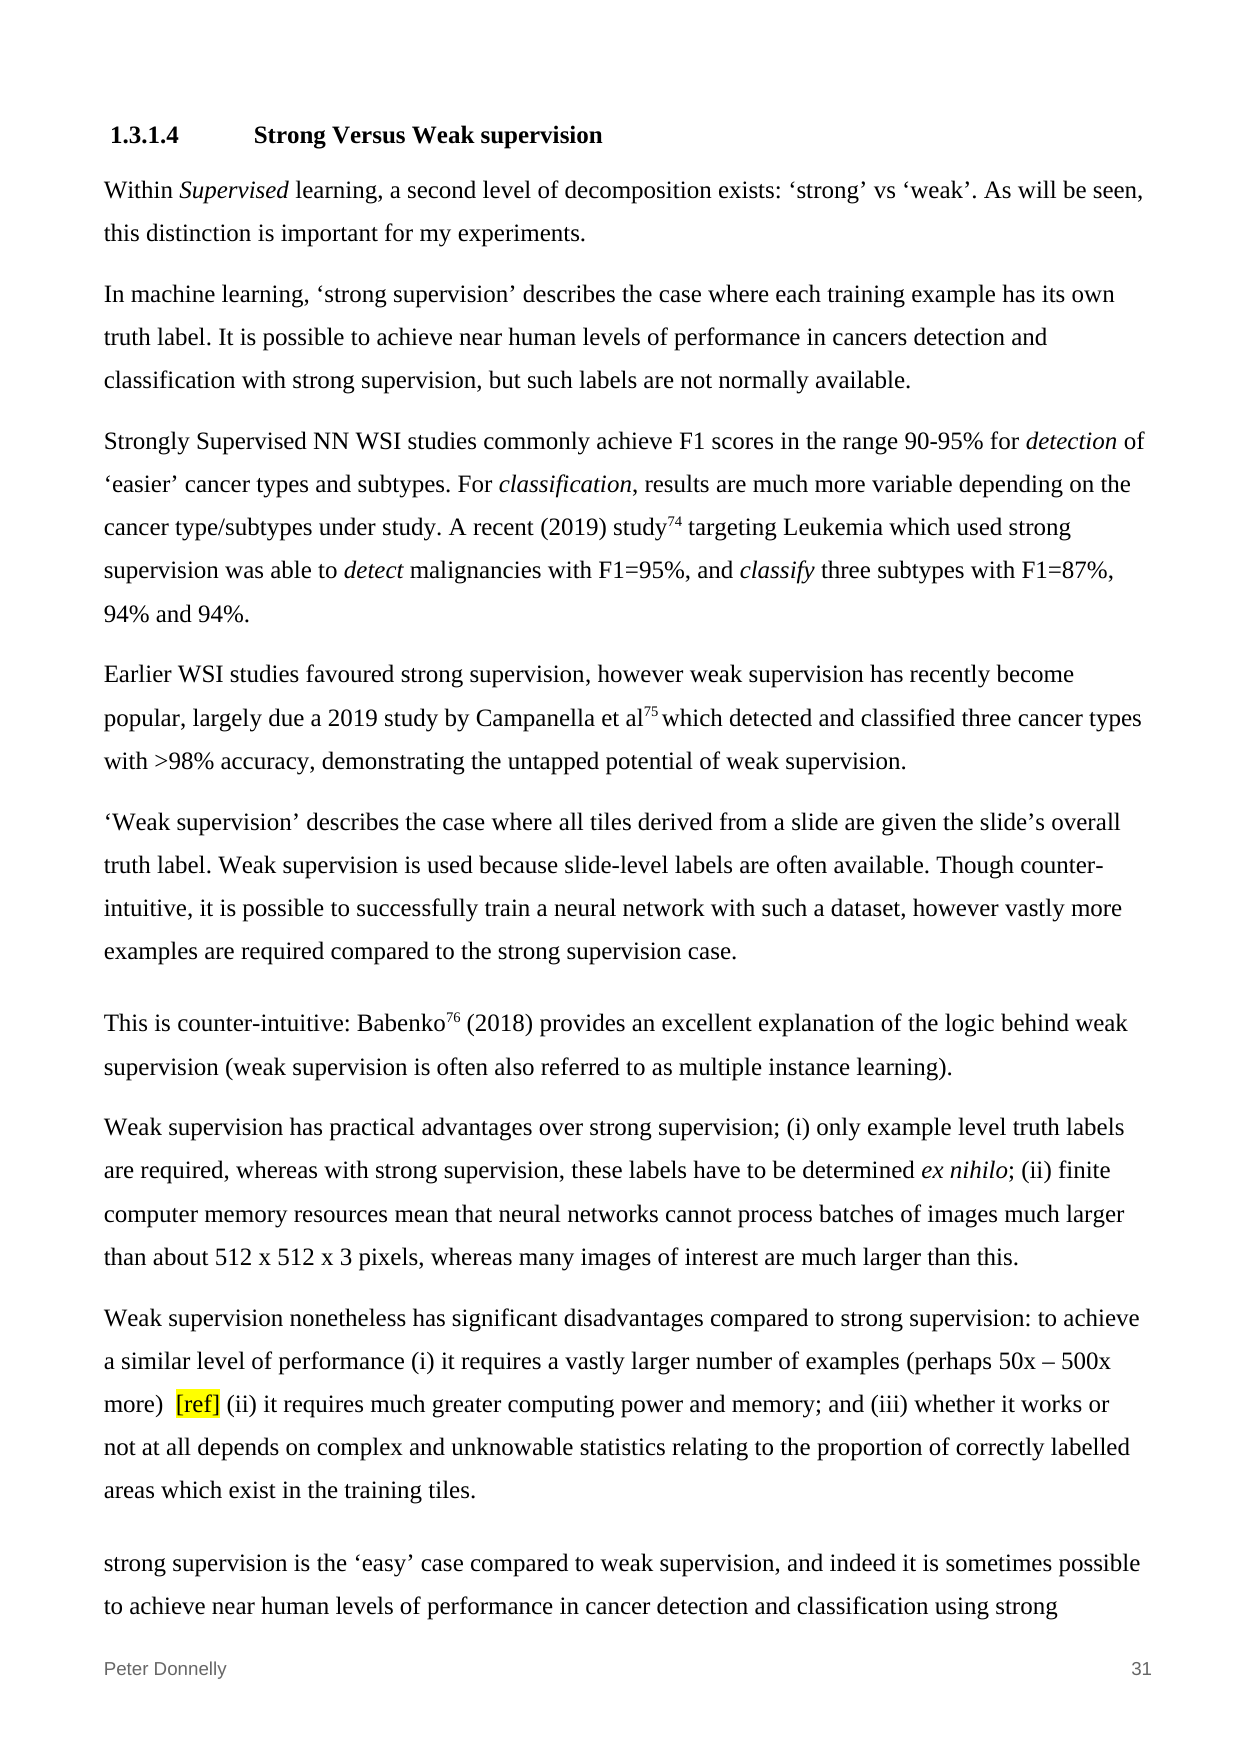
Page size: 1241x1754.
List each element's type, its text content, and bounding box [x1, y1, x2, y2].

text Within Supervised learning, a second level of decomposition exists: ‘strong’ vs ‘weak’. As will be seen, this distinction is important for my experiments. [103, 175, 1146, 247]
text Weak supervision nonetheless has significant disadvantages compared to strong supervision: to achieve a similar level of performance (i) it requires a vastly larger number of examples (perhaps 50x – 500x more) [ref] (ii) it requires much greater computing power and memory; and (iii) whether it works or not at all depends on complex and unknowable statistics relating to the proportion of correctly labelled areas which exist in the training tiles. [103, 1303, 1146, 1504]
text This is counter-intuitive: Babenko (2018) provides an excellent explanation of the logic behind weak supervision (weak supervision is often also referred to as multiple instance learning). [103, 1008, 1146, 1080]
text Earlier WSI studies favoured strong supervision, however weak supervision has recently become popular, largely due a 2019 study by Campanella et al which detected and classified three cancer types with >98% accuracy, demonstrating the untapped potential of weak supervision. [103, 659, 1146, 774]
text Weak supervision has practical advantages over strong supervision; (i) only example level truth labels are required, whereas with strong supervision, these labels have to be determined ex nihilo; (ii) finite computer memory resources mean that neural networks cannot process batches of images much larger than about 512 x 512 x 3 pixels, whereas many images of interest are much larger than this. [103, 1112, 1146, 1271]
text ‘Weak supervision’ describes the case where all tiles derived from a slide are given the slide’s overall truth label. Weak supervision is used because slide-level labels are often available. Though counter-intuitive, it is possible to successfully train a neural network with such a dataset, however vastly more examples are required compared to the strong supervision case. [103, 807, 1146, 965]
text In machine learning, ‘strong supervision’ describes the case where each training example has its own truth label. It is possible to achieve near human levels of performance in cancers detection and classification with strong supervision, but such labels are not normally available. [103, 279, 1146, 394]
text strong supervision is the ‘easy’ case compared to weak supervision, and indeed it is sometimes possible to achieve near human levels of performance in cancer detection and classification using strong [103, 1548, 1146, 1620]
text Strongly Supervised NN WSI studies commonly achieve F1 scores in the range 90-95% for detection of ‘easier’ cancer types and subtypes. For classification, results are much more variable depending on the cancer type/subtypes under study. A recent (2019) study targeting Leukemia which used strong supervision was able to detect malignancies with F1=95%, and classify three subtypes with F1=87%, 94% and 94%. [103, 426, 1146, 627]
subtitle Strong Versus Weak supervision [103, 120, 1146, 148]
